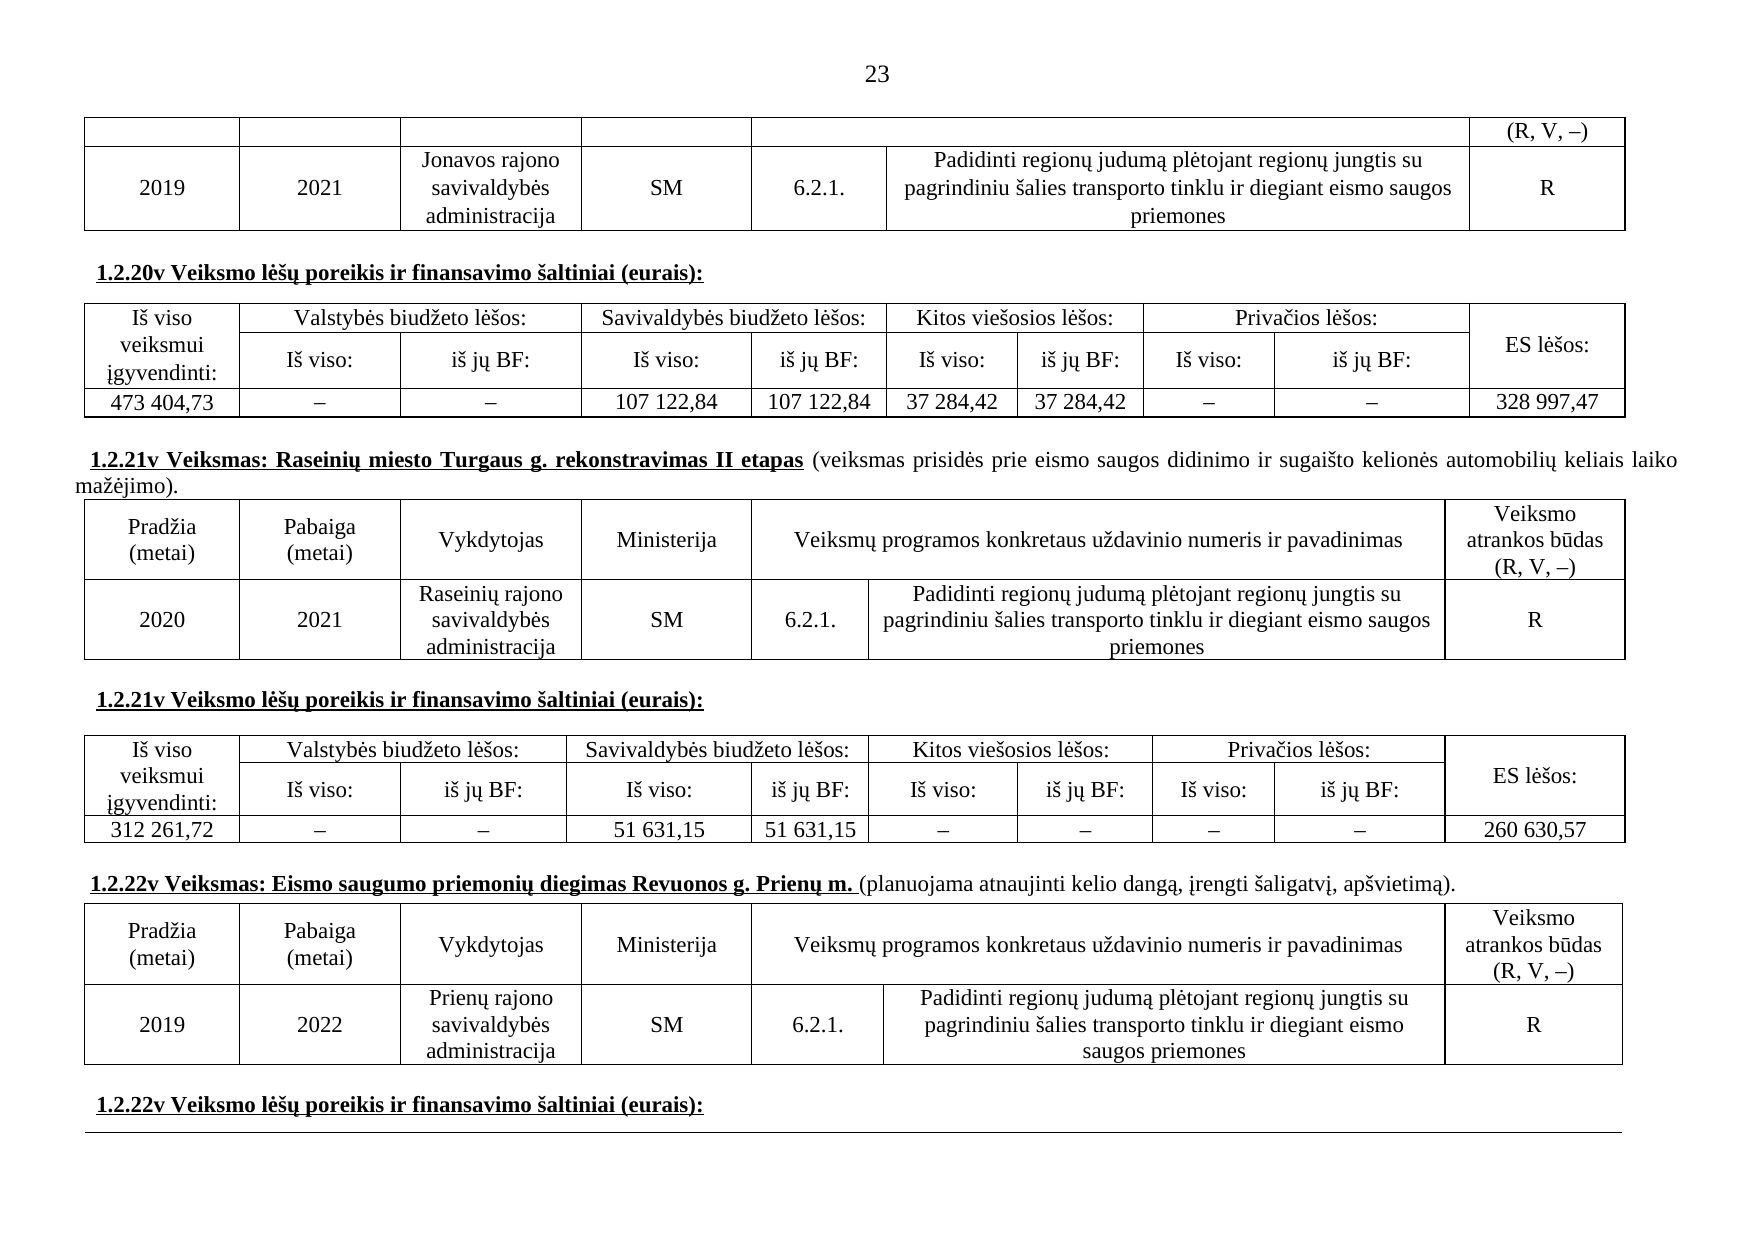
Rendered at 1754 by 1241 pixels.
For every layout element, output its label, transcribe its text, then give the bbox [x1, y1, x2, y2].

table_cell Iš viso veiksmui įgyvendinti: [85, 304, 239, 387]
table_header (R, V, –) [1470, 118, 1624, 146]
table_cell 1.2.21v Veiksmo lėšų poreikis ir finansavimo šaltiniai (eurais): [85, 660, 1625, 735]
table_header [752, 118, 1469, 146]
table_cell iš jų BF: [401, 333, 581, 387]
table_cell Valstybės biudžeto lėšos: [240, 736, 566, 762]
table_cell Jonavos rajono savivaldybės administracija [401, 147, 581, 230]
table_cell Valstybės biudžeto lėšos: [240, 304, 581, 332]
table_cell – [401, 389, 581, 416]
table_cell 2021 [240, 580, 400, 659]
table_cell 473 404,73 [85, 389, 239, 416]
table_cell iš jų BF: [401, 763, 566, 815]
table_cell SM [582, 580, 751, 659]
table_cell 2019 [85, 147, 239, 230]
table_cell Prienų rajono savivaldybės administracija [401, 985, 581, 1063]
table_cell Iš viso: [887, 333, 1017, 387]
table_header Veiksmo atrankos būdas (R, V, –) [1446, 500, 1624, 579]
table_cell 6.2.1. [752, 985, 883, 1063]
table_cell 328 997,47 [1470, 389, 1624, 416]
table_cell Iš viso: [240, 763, 400, 815]
table_cell 37 284,42 [887, 389, 1017, 416]
text 1.2.22v Veiksmas: Eismo saugumo priemonių diegimas Revuonos g. Prienų m. (planuojama atnaujinti kelio dangą, įrengti šaligatvį, apšvietimą). [75, 870, 1679, 896]
table_cell ES lėšos: [1470, 304, 1624, 387]
table_header [582, 118, 751, 146]
table_cell Iš viso veiksmui įgyvendinti: [85, 736, 239, 815]
table_cell – [1275, 816, 1444, 842]
table_cell Savivaldybės biudžeto lėšos: [582, 304, 886, 332]
table_cell 1.2.20v Veiksmo lėšų poreikis ir finansavimo šaltiniai (eurais): [85, 231, 1625, 303]
table_cell R [1470, 147, 1624, 230]
table_cell – [240, 816, 400, 842]
table_cell – [1144, 389, 1274, 416]
table_header Veiksmų programos konkretaus uždavinio numeris ir pavadinimas [752, 904, 1444, 983]
table_cell R [1446, 985, 1622, 1063]
table_cell iš jų BF: [1275, 763, 1444, 815]
table_cell ES lėšos: [1446, 736, 1624, 815]
table_cell Privačios lėšos: [1153, 736, 1444, 762]
table_cell Iš viso: [869, 763, 1017, 815]
table_cell 260 630,57 [1446, 816, 1624, 842]
table_cell 6.2.1. [752, 580, 868, 659]
table_cell Iš viso: [1153, 763, 1274, 815]
table_cell 2019 [85, 985, 239, 1063]
table_cell – [240, 389, 400, 416]
text 1.2.21v Veiksmas: Raseinių miesto Turgaus g. rekonstravimas II etapas (veiksmas prisidės prie eismo saugos didinimo ir sugaišto kelionės automobilių keliais laiko mažėjimo). [75, 446, 1679, 499]
table_header Veiksmų programos konkretaus uždavinio numeris ir pavadinimas [752, 500, 1444, 579]
table_cell Savivaldybės biudžeto lėšos: [567, 736, 868, 762]
table_cell 51 631,15 [752, 816, 868, 842]
table_cell – [1275, 389, 1469, 416]
table_cell – [869, 816, 1017, 842]
table_cell 107 122,84 [752, 389, 886, 416]
table_header Pabaiga (metai) [240, 500, 400, 579]
table_header Pradžia (metai) [85, 500, 239, 579]
table_cell 312 261,72 [85, 816, 239, 842]
table_cell 51 631,15 [567, 816, 751, 842]
table_header Pabaiga (metai) [240, 904, 400, 983]
table_cell Privačios lėšos: [1144, 304, 1469, 332]
table_cell Iš viso: [582, 333, 751, 387]
table_cell SM [582, 147, 751, 230]
table_cell Padidinti regionų judumą plėtojant regionų jungtis su pagrindiniu šalies transporto tinklu ir diegiant eismo saugos priemones [884, 985, 1444, 1063]
table_cell – [1018, 816, 1152, 842]
table_header [240, 118, 400, 146]
table_cell iš jų BF: [1018, 763, 1152, 815]
table_cell iš jų BF: [1018, 333, 1143, 387]
table_header [85, 118, 239, 146]
table_header [401, 118, 581, 146]
table_cell iš jų BF: [1275, 333, 1469, 387]
table_header Ministerija [582, 904, 751, 983]
table_cell 37 284,42 [1018, 389, 1143, 416]
table_cell iš jų BF: [752, 763, 868, 815]
table_cell Iš viso: [1144, 333, 1274, 387]
table_header Pradžia (metai) [85, 904, 239, 983]
table_cell iš jų BF: [752, 333, 886, 387]
table_cell 2021 [240, 147, 400, 230]
table_header Vykdytojas [401, 500, 581, 579]
table_header Ministerija [582, 500, 751, 579]
table_cell 2020 [85, 580, 239, 659]
table_cell – [1153, 816, 1274, 842]
table_cell Padidinti regionų judumą plėtojant regionų jungtis su pagrindiniu šalies transporto tinklu ir diegiant eismo saugos priemones [869, 580, 1444, 659]
table_cell 6.2.1. [752, 147, 886, 230]
table_cell Iš viso: [567, 763, 751, 815]
table_cell Kitos viešosios lėšos: [869, 736, 1152, 762]
table_cell Kitos viešosios lėšos: [887, 304, 1143, 332]
table_cell 1.2.22v Veiksmo lėšų poreikis ir finansavimo šaltiniai (eurais): [85, 1065, 1622, 1132]
table_cell Padidinti regionų judumą plėtojant regionų jungtis su pagrindiniu šalies transporto tinklu ir diegiant eismo saugos priemones [887, 147, 1469, 230]
table_cell – [401, 816, 566, 842]
table_header Vykdytojas [401, 904, 581, 983]
table_cell 2022 [240, 985, 400, 1063]
table_cell SM [582, 985, 751, 1063]
table_cell Iš viso: [240, 333, 400, 387]
table_cell Raseinių rajono savivaldybės administracija [401, 580, 581, 659]
table_header Veiksmo atrankos būdas (R, V, –) [1446, 904, 1622, 983]
table_cell 107 122,84 [582, 389, 751, 416]
table_cell R [1446, 580, 1624, 659]
